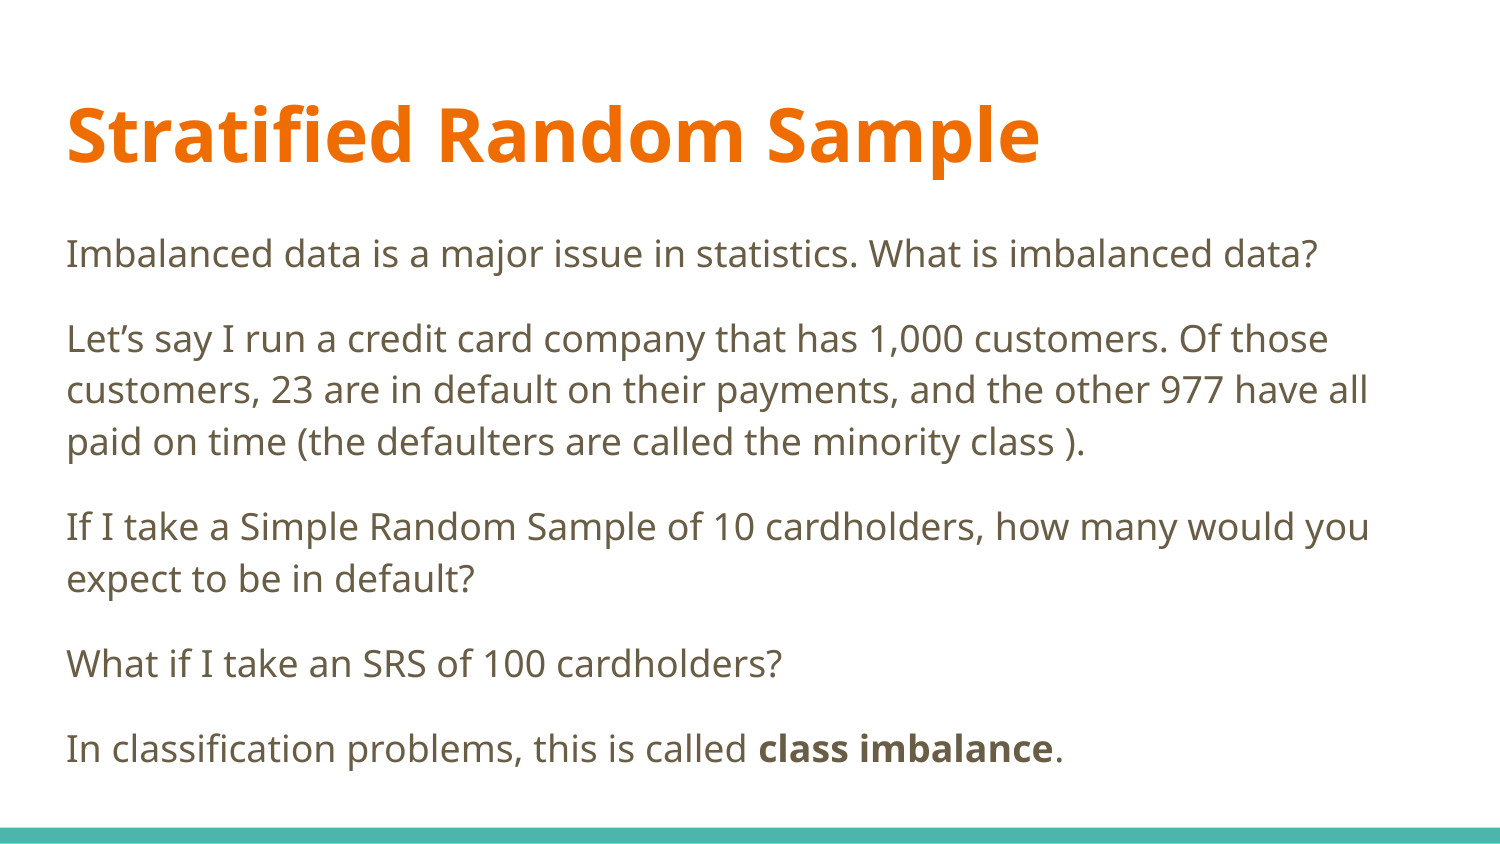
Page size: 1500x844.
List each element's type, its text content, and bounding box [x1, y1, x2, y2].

list Imbalanced data is a major issue in statistics. What is imbalanced data? Let’s say I run a credit card company that has 1,000 customers. Of those customers, 23 are in default on their payments, and the other 977 have all paid on time (the defaulters are called the minority class ). If I take a Simple Random Sample of 10 cardholders, how many would you expect to be in default? What if I take an SRS of 100 cardholders? In classification problems, this is called class imbalance. [51, 207, 1449, 750]
title Stratified Random Sample [51, 72, 1449, 189]
